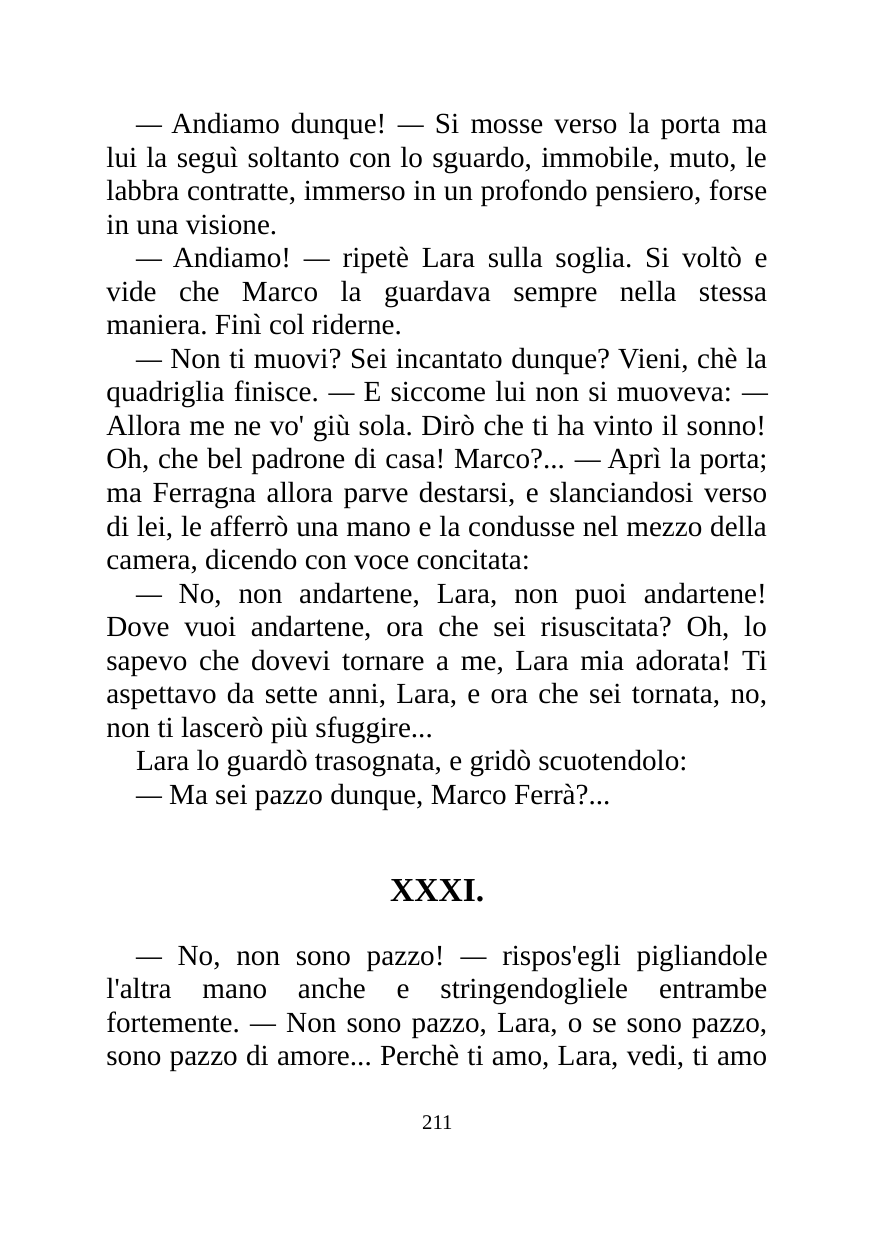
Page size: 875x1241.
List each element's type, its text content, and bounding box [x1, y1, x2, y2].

text — No, non sono pazzo! — rispos'egli pigliandole l'altra mano anche e stringendogliele entrambe fortemente. — Non sono pazzo, Lara, o se sono pazzo, sono pazzo di amore... Perchè ti amo, Lara, vedi, ti amo [106, 938, 768, 1072]
text — Ma sei pazzo dunque, Marco Ferrà?... [106, 777, 768, 811]
text — Non ti muovi? Sei incantato dunque? Vieni, chè la quadriglia finisce. — E siccome lui non si muoveva: — Allora me ne vo' giù sola. Dirò che ti ha vinto il sonno! Oh, che bel padrone di casa! Marco?... — Aprì la porta; ma Ferragna allora parve destarsi, e slanciandosi verso di lei, le afferrò una mano e la condusse nel mezzo della camera, dicendo con voce concitata: [106, 341, 768, 576]
text — Andiamo dunque! — Si mosse verso la porta ma lui la seguì soltanto con lo sguardo, immobile, muto, le labbra contratte, immerso in un profondo pensiero, forse in una visione. [106, 106, 768, 240]
text — No, non andartene, Lara, non puoi andartene! Dove vuoi andartene, ora che sei risuscitata? Oh, lo sapevo che dovevi tornare a me, Lara mia adorata! Ti aspettavo da sette anni, Lara, e ora che sei tornata, no, non ti lascerò più sfuggire... [106, 576, 768, 743]
subtitle XXXI. [106, 870, 768, 908]
text Lara lo guardò trasognata, e gridò scuotendolo: [106, 743, 768, 777]
text — Andiamo! — ripetè Lara sulla soglia. Si voltò e vide che Marco la guardava sempre nella stessa maniera. Finì col riderne. [106, 240, 768, 341]
